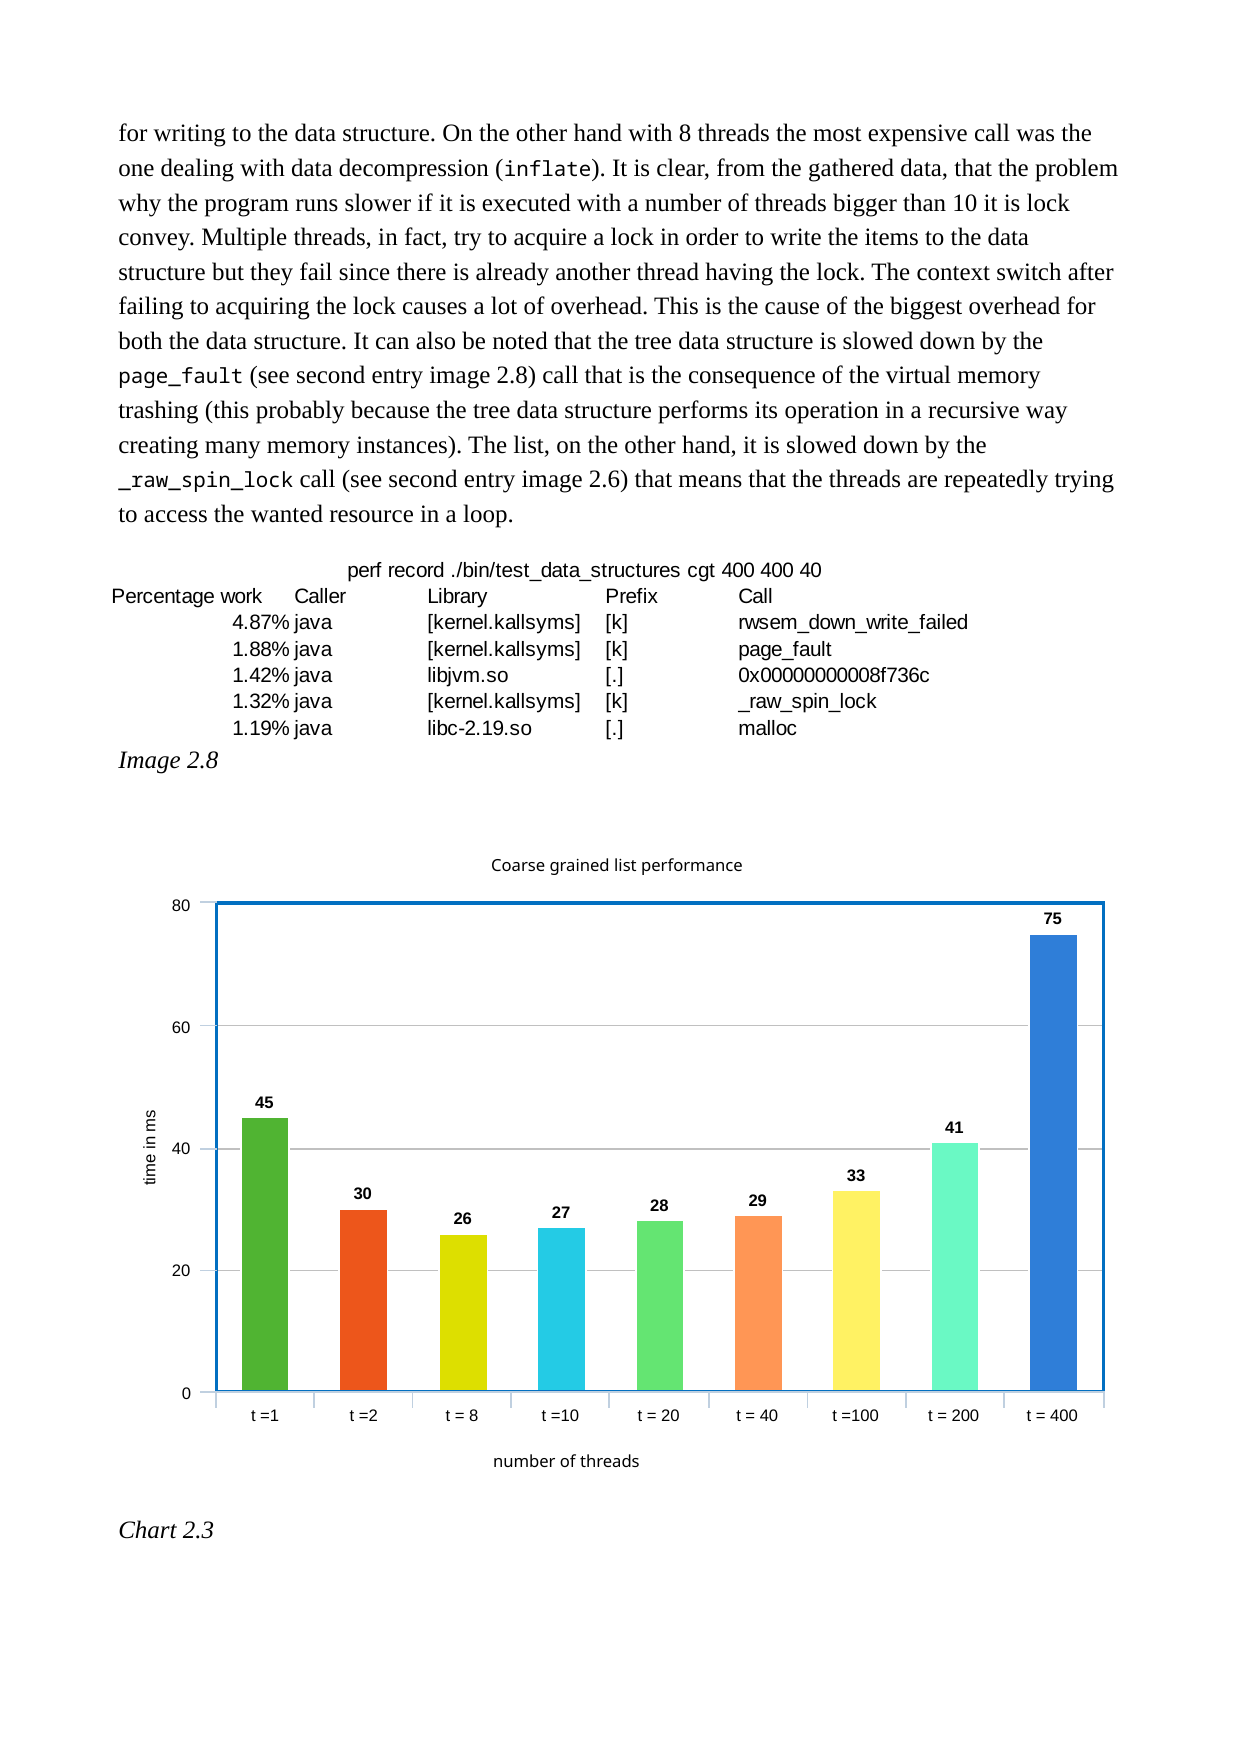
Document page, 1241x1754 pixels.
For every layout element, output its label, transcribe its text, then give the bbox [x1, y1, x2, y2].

text Image 2.8 [118, 745, 1122, 774]
text Chart 2.3 [118, 843, 1122, 1544]
text for writing to the data structure. On the other hand with 8 threads the most expensive call was the one dealing with data decompression (inflate). It is clear, from the gathered data, that the problem why the program runs slower if it is executed with a number of threads bigger than 10 it is lock convey. Multiple threads, in fact, try to acquire a lock in order to write the items to the data structure but they fail since there is already another thread having the lock. The context switch after failing to acquiring the lock causes a lot of overhead. This is the cause of the biggest overhead for both the data structure. It can also be noted that the tree data structure is slowed down by the page_fault (see second entry image 2.8) call that is the consequence of the virtual memory trashing (this probably because the tree data structure performs its operation in a recursive way creating many memory instances). The list, on the other hand, it is slowed down by the _raw_spin_lock call (see second entry image 2.6) that means that the threads are repeatedly trying to access the wanted resource in a loop. [118, 118, 1122, 528]
